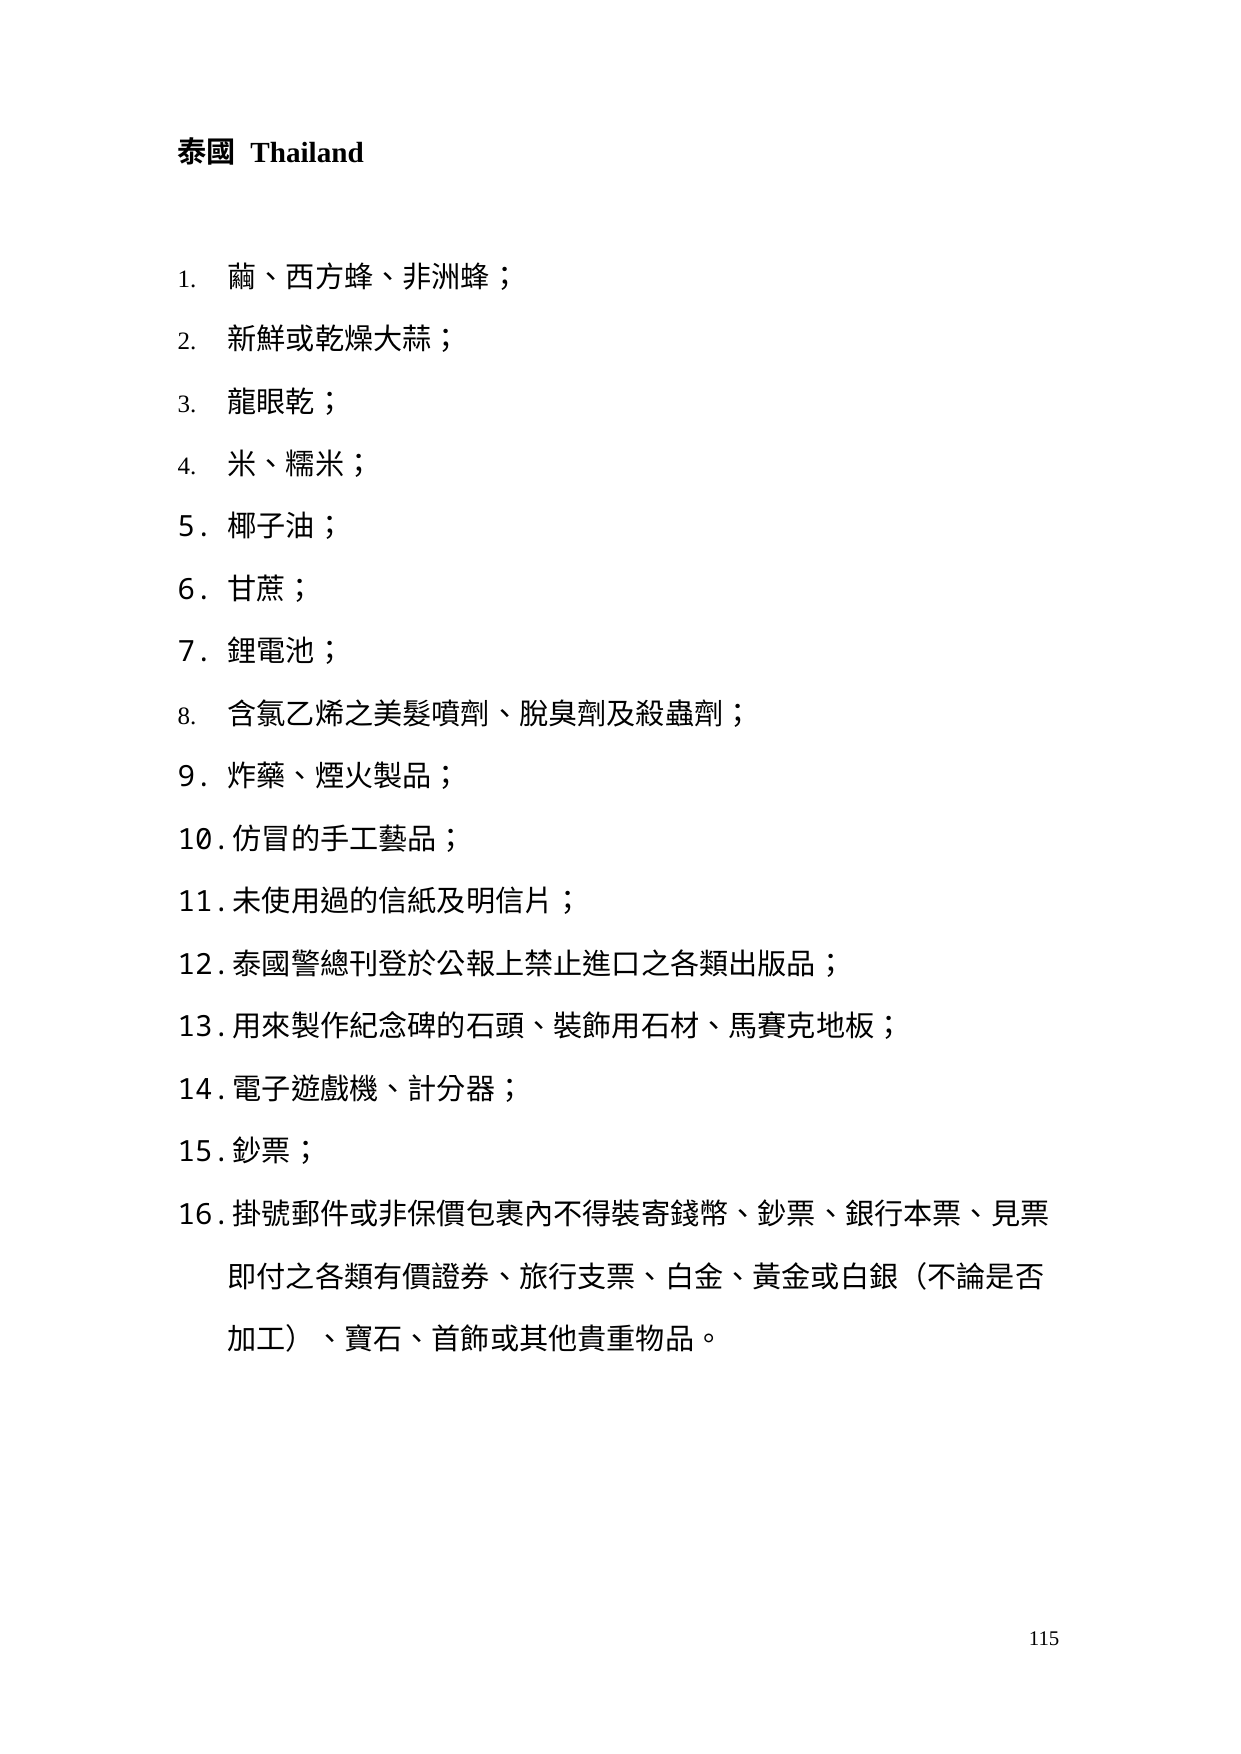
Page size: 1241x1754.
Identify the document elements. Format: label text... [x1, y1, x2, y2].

list 炸藥、煙火製品； [177, 733, 1063, 795]
list 電子遊戲機、計分器； [177, 1045, 1063, 1108]
list 繭、西方蜂、非洲蜂； [177, 233, 1063, 295]
text 泰國 Thailand [177, 108, 1063, 170]
list 掛號郵件或非保價包裹內不得裝寄錢幣、鈔票、銀行本票、見票即付之各類有價證券、旅行支票、白金、黃金或白銀（不論是否加工）、寶石、首飾或其他貴重物品。 [177, 1170, 1063, 1358]
list 用來製作紀念碑的石頭、裝飾用石材、馬賽克地板； [177, 983, 1063, 1045]
list 鋰電池； [177, 608, 1063, 670]
list 泰國警總刊登於公報上禁止進口之各類出版品； [177, 920, 1063, 983]
list 米、糯米； [177, 420, 1063, 483]
list 椰子油； [177, 483, 1063, 545]
list 新鮮或乾燥大蒜； [177, 295, 1063, 358]
list 仿冒的手工藝品； [177, 795, 1063, 858]
list 鈔票； [177, 1108, 1063, 1170]
list 含氯乙烯之美髮噴劑、脫臭劑及殺蟲劑； [177, 670, 1063, 733]
list 龍眼乾； [177, 358, 1063, 420]
list 未使用過的信紙及明信片； [177, 858, 1063, 920]
list 甘蔗； [177, 545, 1063, 608]
